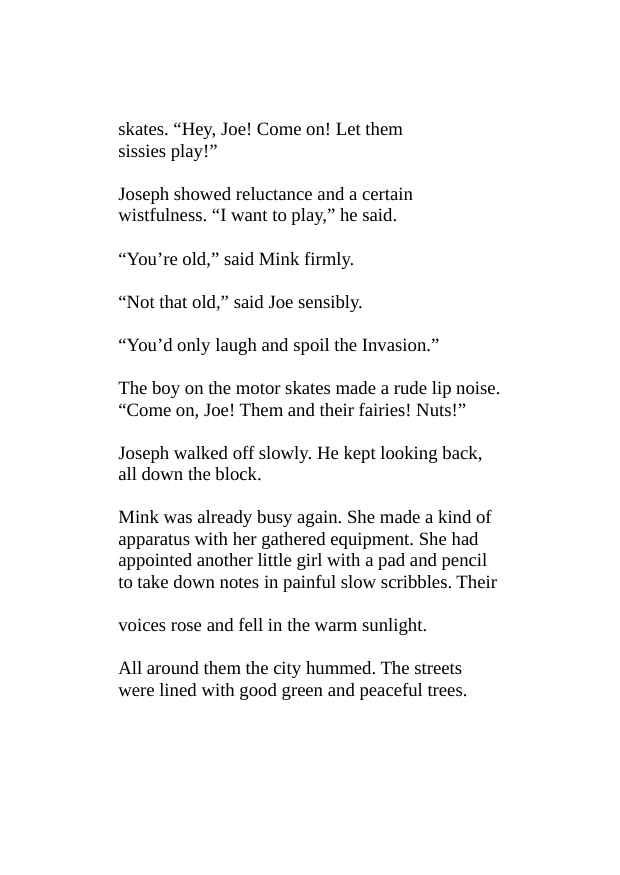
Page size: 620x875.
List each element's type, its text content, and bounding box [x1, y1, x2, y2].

text skates. “Hey, Joe! Come on! Let them sissies play!” Joseph showed reluctance and a certain wistfulness. “I want to play,” he said. “You’re old,” said Mink firmly. “Not that old,” said Joe sensibly. “You’d only laugh and spoil the Invasion.” The boy on the motor skates made a rude lip noise. “Come on, Joe! Them and their fairies! Nuts!” Joseph walked off slowly. He kept looking back, all down the block. Mink was already busy again. She made a kind of apparatus with her gathered equipment. She had appointed another little girl with a pad and pencil to take down notes in painful slow scribbles. Their voices rose and fell in the warm sunlight. All around them the city hummed. The streets were lined with good green and peaceful trees. [118, 118, 501, 700]
